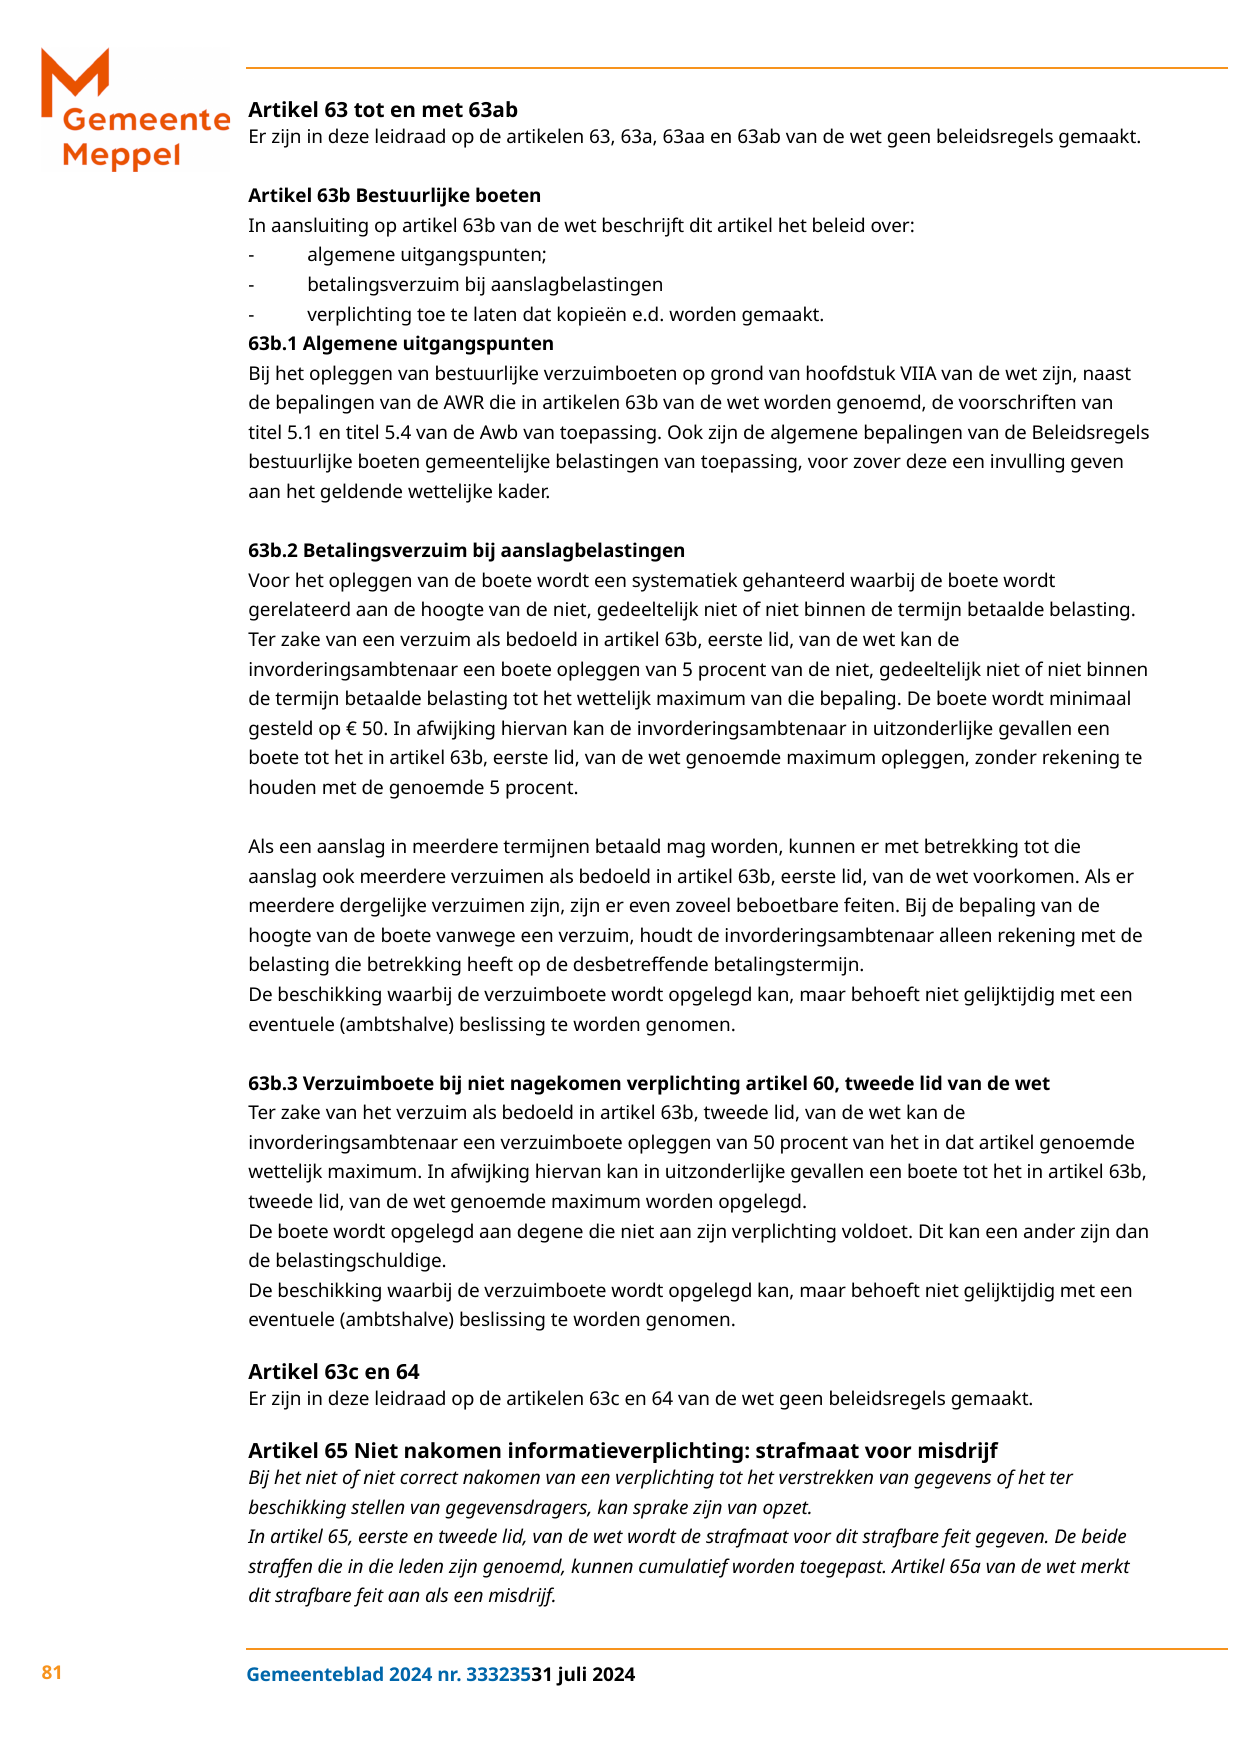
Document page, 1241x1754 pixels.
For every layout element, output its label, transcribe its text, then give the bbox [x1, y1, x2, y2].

text Bij het niet of niet correct nakomen van een verplichting tot het verstrekken van gegevens of het ter beschikking stellen van gegevensdragers, kan sprake zijn van opzet. [248, 1464, 1152, 1519]
text In artikel 65, eerste en tweede lid, van de wet wordt de strafmaat voor dit strafbare feit gegeven. De beide straffen die in die leden zijn genoemd, kunnen cumulatief worden toegepast. Artikel 65a van de wet merkt dit strafbare feit aan als een misdrijf. [248, 1523, 1152, 1608]
text In aansluiting op artikel 63b van de wet beschrijft dit artikel het beleid over: [248, 212, 1152, 238]
text Er zijn in deze leidraad op de artikelen 63, 63a, 63aa en 63ab van de wet geen beleidsregels gemaakt. [248, 123, 1152, 149]
text 63b.2 Betalingsverzuim bij aanslagbelastingen [248, 537, 1152, 563]
list betalingsverzuim bij aanslagbelastingen [248, 271, 1152, 297]
text Artikel 65 Niet nakomen informatieverplichting: strafmaat voor misdrijf [248, 1436, 1152, 1464]
text Artikel 63c en 64 [248, 1357, 1152, 1385]
text Artikel 63b Bestuurlijke boeten [248, 182, 1152, 208]
text Bij het opleggen van bestuurlijke verzuimboeten op grond van hoofdstuk VIIA van de wet zijn, naast de bepalingen van de AWR die in artikelen 63b van de wet worden genoemd, de voorschriften van titel 5.1 en titel 5.4 van de Awb van toepassing. Ook zijn de algemene bepalingen van de Beleidsregels bestuurlijke boeten gemeentelijke belastingen van toepassing, voor zover deze een invulling geven aan het geldende wettelijke kader. [248, 360, 1152, 504]
picture [41, 47, 231, 172]
text Artikel 63 tot en met 63ab [248, 95, 1152, 123]
text 63b.1 Algemene uitgangspunten [248, 330, 1152, 356]
text Er zijn in deze leidraad op de artikelen 63c en 64 van de wet geen beleidsregels gemaakt. [248, 1385, 1152, 1411]
text De beschikking waarbij de verzuimboete wordt opgelegd kan, maar behoeft niet gelijktijdig met een eventuele (ambtshalve) beslissing te worden genomen. [248, 981, 1152, 1036]
list verplichting toe te laten dat kopieën e.d. worden gemaakt. [248, 301, 1152, 326]
text 63b.3 Verzuimboete bij niet nagekomen verplichting artikel 60, tweede lid van de wet [248, 1070, 1152, 1096]
text De beschikking waarbij de verzuimboete wordt opgelegd kan, maar behoeft niet gelijktijdig met een eventuele (ambtshalve) beslissing te worden genomen. [248, 1277, 1152, 1332]
text De boete wordt opgelegd aan degene die niet aan zijn verplichting voldoet. Dit kan een ander zijn dan de belastingschuldige. [248, 1218, 1152, 1273]
list algemene uitgangspunten; [248, 242, 1152, 267]
text Als een aanslag in meerdere termijnen betaald mag worden, kunnen er met betrekking tot die aanslag ook meerdere verzuimen als bedoeld in artikel 63b, eerste lid, van de wet voorkomen. Als er meerdere dergelijke verzuimen zijn, zijn er even zoveel beboetbare feiten. Bij de bepaling van de hoogte van de boete vanwege een verzuim, houdt de invorderingsambtenaar alleen rekening met de belasting die betrekking heeft op de desbetreffende betalingstermijn. [248, 833, 1152, 977]
text Ter zake van het verzuim als bedoeld in artikel 63b, tweede lid, van de wet kan de invorderingsambtenaar een verzuimboete opleggen van 50 procent van het in dat artikel genoemde wettelijk maximum. In afwijking hiervan kan in uitzonderlijke gevallen een boete tot het in artikel 63b, tweede lid, van de wet genoemde maximum worden opgelegd. [248, 1099, 1152, 1214]
text Voor het opleggen van de boete wordt een systematiek gehanteerd waarbij de boete wordt gerelateerd aan de hoogte van de niet, gedeeltelijk niet of niet binnen de termijn betaalde belasting. [248, 567, 1152, 622]
text Ter zake van een verzuim als bedoeld in artikel 63b, eerste lid, van de wet kan de invorderingsambtenaar een boete opleggen van 5 procent van de niet, gedeeltelijk niet of niet binnen de termijn betaalde belasting tot het wettelijk maximum van die bepaling. De boete wordt minimaal gesteld op € 50. In afwijking hiervan kan de invorderingsambtenaar in uitzonderlijke gevallen een boete tot het in artikel 63b, eerste lid, van de wet genoemde maximum opleggen, zonder rekening te houden met de genoemde 5 procent. [248, 626, 1152, 800]
